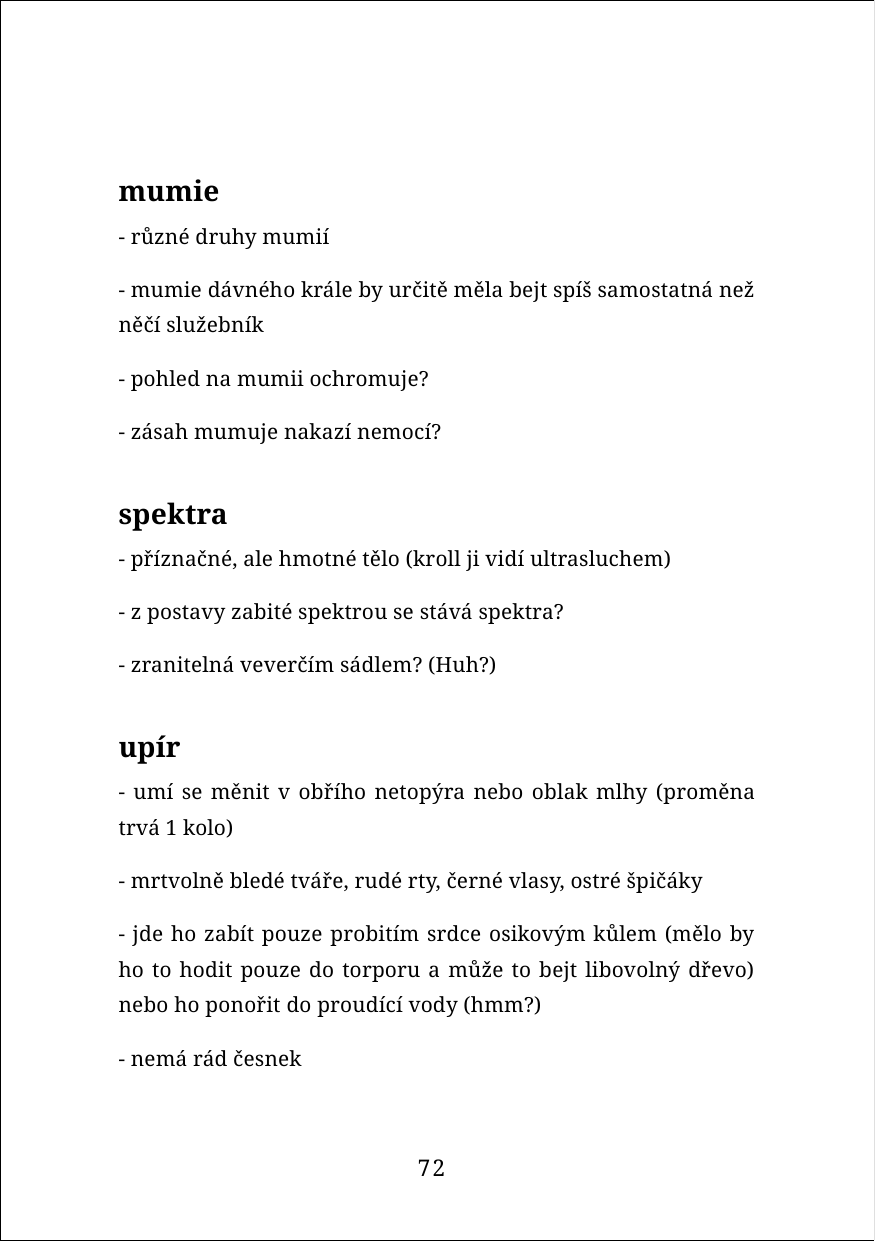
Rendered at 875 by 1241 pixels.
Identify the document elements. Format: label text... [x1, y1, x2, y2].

subtitle spektra [118, 494, 756, 532]
text - umí se měnit v obřího netopýra nebo oblak mlhy (proměna trvá 1 kolo) [118, 777, 756, 841]
text - zranitelná veverčím sádlem? (Huh?) [118, 651, 756, 679]
subtitle mumie [118, 172, 756, 210]
text - mrtvolně bledé tváře, rudé rty, černé vlasy, ostré špičáky [118, 866, 756, 895]
text - pohled na mumii ochromuje? [118, 364, 756, 392]
text - různé druhy mumií [118, 222, 756, 250]
text - příznačné, ale hmotné tělo (kroll ji vidí ultrasluchem) [118, 544, 756, 572]
text - nemá rád česnek [118, 1044, 756, 1072]
text - zásah mumuje nakazí nemocí? [118, 417, 756, 446]
text - z postavy zabité spektrou se stává spektra? [118, 597, 756, 626]
text - jde ho zabít pouze probitím srdce osikovým kůlem (mělo by ho to hodit pouze do torporu a může to bejt libovolný dřevo) nebo ho ponořit do proudící vody (hmm?) [118, 919, 756, 1019]
subtitle upír [118, 727, 756, 766]
text - mumie dávného krále by určitě měla bejt spíš samostatná než něčí služebník [118, 275, 756, 339]
